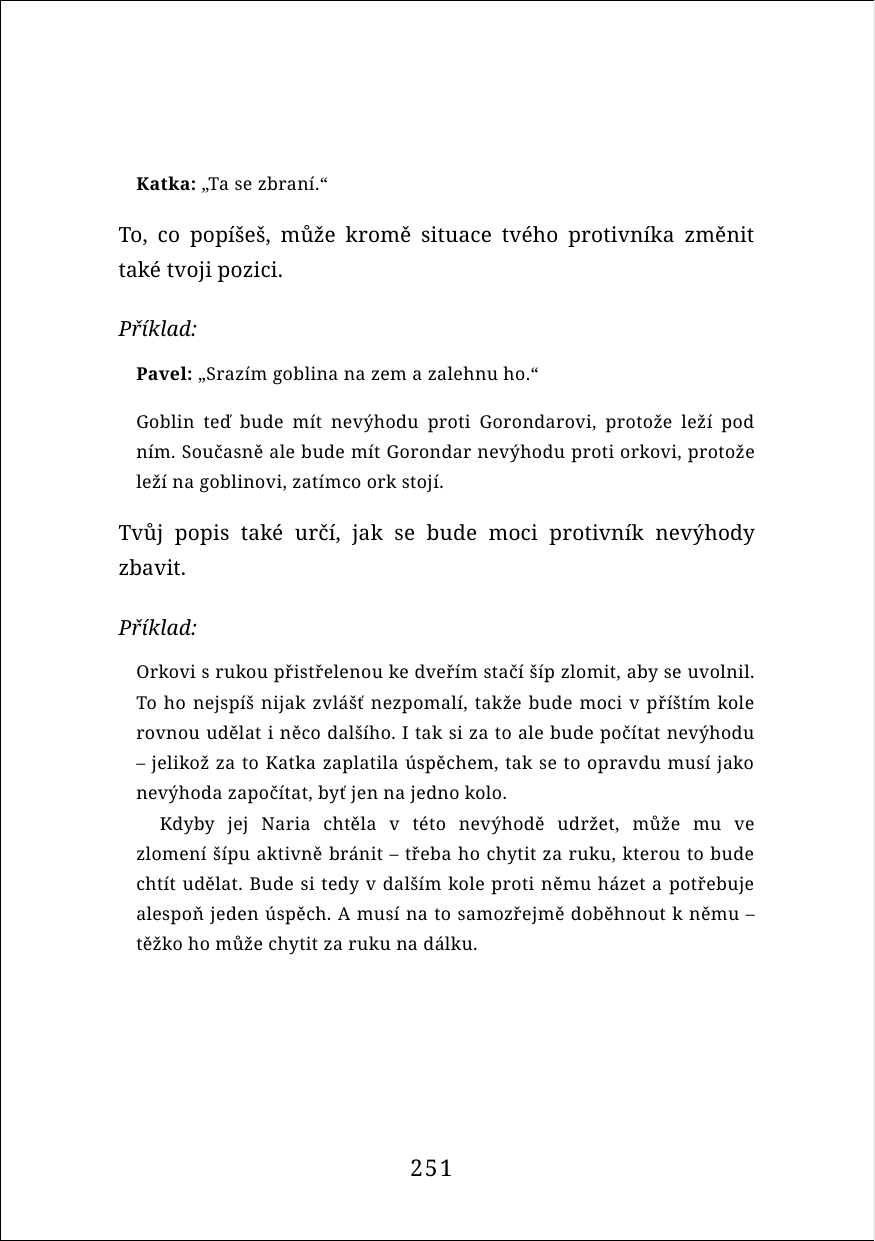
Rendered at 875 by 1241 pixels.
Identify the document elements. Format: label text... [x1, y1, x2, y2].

text Příklad: [118, 314, 756, 343]
text Goblin teď bude mít nevýhodu proti Gorondarovi, protože leží pod ním. Současně ale bude mít Gorondar nevýhodu proti orkovi, protože leží na goblinovi, zatímco ork stojí. [136, 409, 756, 494]
text Pavel: „Srazím goblina na zem a zalehnu ho.“ [136, 362, 756, 386]
text Tvůj popis také určí, jak se bude moci protivník nevýhody zbavit. [118, 518, 756, 582]
text Příklad: [118, 613, 756, 641]
text Katka: „Ta se zbraní.“ [136, 172, 756, 196]
text Orkovi s rukou přistřelenou ke dveřím stačí šíp zlomit, aby se uvolnil. To ho nejspíš nijak zvlášť nezpomalí, takže bude moci v příštím kole rovnou udělat i něco dalšího. I tak si za to ale bude počítat nevýhodu – jelikož za to Katka zaplatila úspěchem, tak se to opravdu musí jako nevýhoda započítat, byť jen na jedno kolo. Kdyby jej Naria chtěla v této nevýhodě udržet, může mu ve zlomení šípu aktivně bránit – třeba ho chytit za ruku, kterou to bude chtít udělat. Bude si tedy v dalším kole proti němu házet a potřebuje alespoň jeden úspěch. A musí na to samozřejmě doběhnout k němu – těžko ho může chytit za ruku na dálku. [136, 660, 756, 956]
text To, co popíšeš, může kromě situace tvého protivníka změnit také tvoji pozici. [118, 220, 756, 284]
